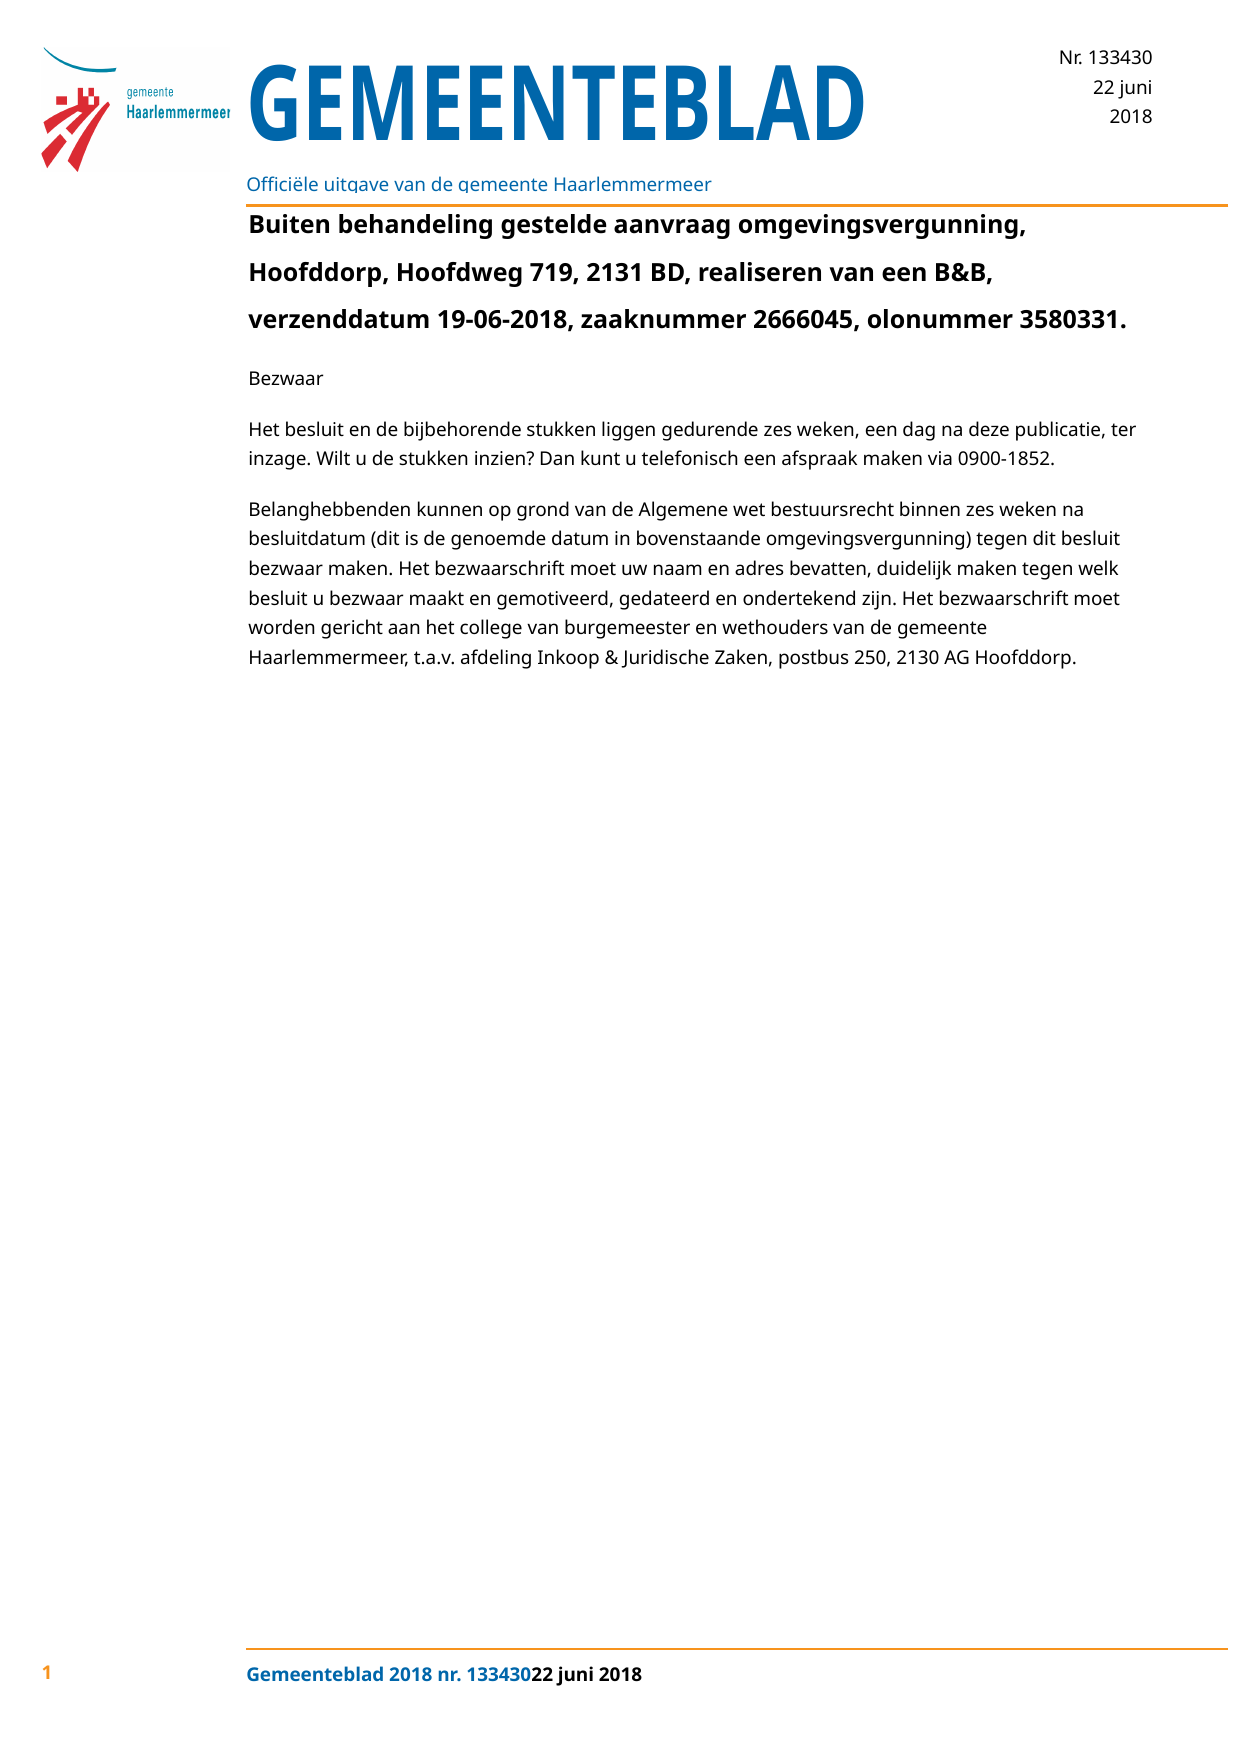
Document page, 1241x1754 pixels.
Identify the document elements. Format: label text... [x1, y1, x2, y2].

text Buiten behandeling gestelde aanvraag omgevingsvergunning, Hoofddorp, Hoofdweg 719, 2131 BD, realiseren van een B&B, verzenddatum 19-06-2018, zaaknummer 2666045, olonummer 3580331. [248, 207, 1152, 336]
text Belanghebbenden kunnen op grond van de Algemene wet bestuursrecht binnen zes weken na besluitdatum (dit is de genoemde datum in bovenstaande omgevingsvergunning) tegen dit besluit bezwaar maken. Het bezwaarschrift moet uw naam en adres bevatten, duidelijk maken tegen welk besluit u bezwaar maakt en gemotiveerd, gedateerd en ondertekend zijn. Het bezwaarschrift moet worden gericht aan het college van burgemeester en wethouders van de gemeente Haarlemmermeer, t.a.v. afdeling Inkoop & Juridische Zaken, postbus 250, 2130 AG Hoofddorp. [248, 496, 1152, 669]
picture [41, 47, 231, 172]
text Bezwaar [248, 366, 1152, 391]
text Het besluit en de bijbehorende stukken liggen gedurende zes weken, een dag na deze publicatie, ter inzage. Wilt u de stukken inzien? Dan kunt u telefonisch een afspraak maken via 0900-1852. [248, 416, 1152, 471]
